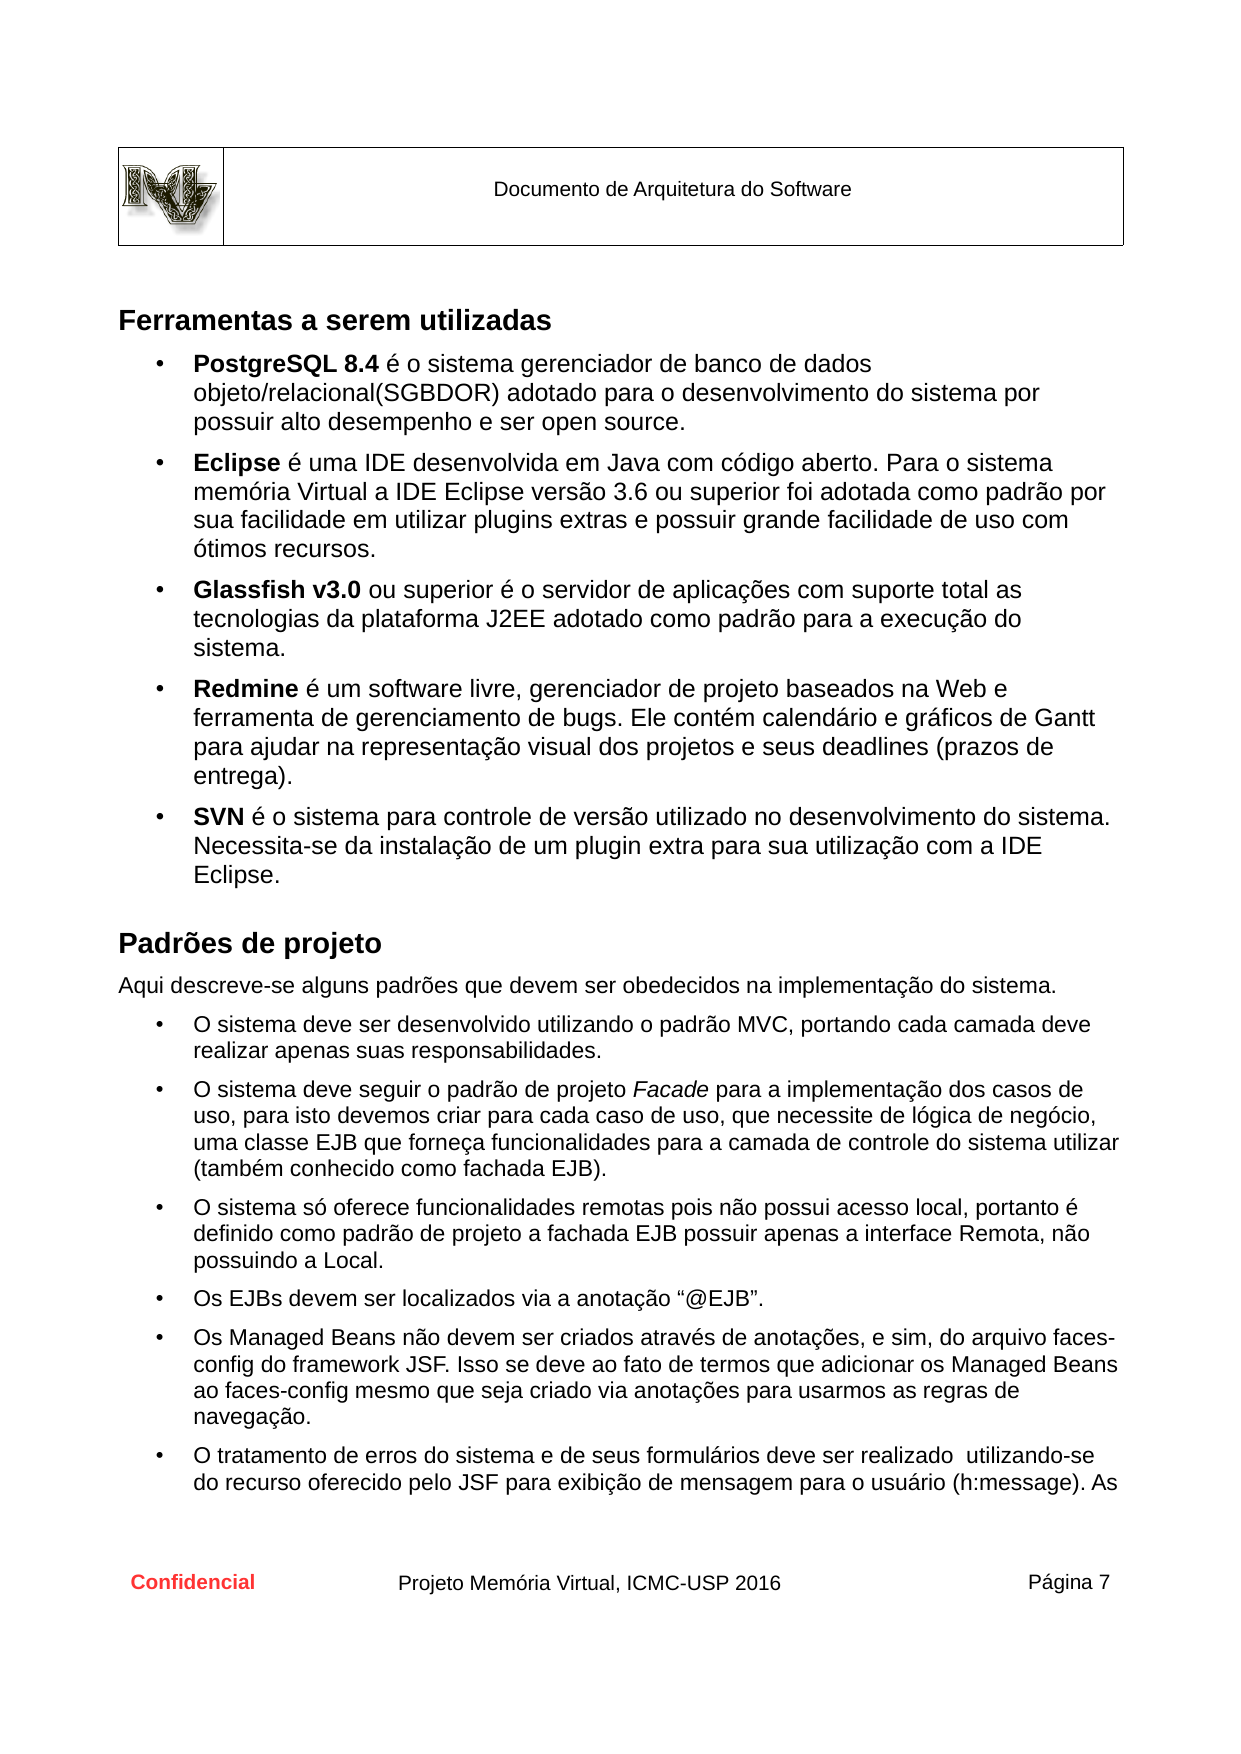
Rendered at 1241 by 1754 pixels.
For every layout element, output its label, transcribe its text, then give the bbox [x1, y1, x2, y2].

list O sistema só oferece funcionalidades remotas pois não possui acesso local, portanto é definido como padrão de projeto a fachada EJB possuir apenas a interface Remota, não possuindo a Local. [156, 1194, 1122, 1273]
list Glassfish v3.0 ou superior é o servidor de aplicações com suporte total as tecnologias da plataforma J2EE adotado como padrão para a execução do sistema. [156, 576, 1122, 662]
list Os Managed Beans não devem ser criados através de anotações, e sim, do arquivo faces-config do framework JSF. Isso se deve ao fato de termos que adicionar os Managed Beans ao faces-config mesmo que seja criado via anotações para usarmos as regras de navegação. [156, 1324, 1122, 1430]
list Eclipse é uma IDE desenvolvida em Java com código aberto. Para o sistema memória Virtual a IDE Eclipse versão 3.6 ou superior foi adotada como padrão por sua facilidade em utilizar plugins extras e possuir grande facilidade de uso com ótimos recursos. [156, 448, 1122, 563]
list Redmine é um software livre, gerenciador de projeto baseados na Web e ferramenta de gerenciamento de bugs. Ele contém calendário e gráficos de Gantt para ajudar na representação visual dos projetos e seus deadlines (prazos de entrega). [156, 674, 1122, 789]
picture [116, 151, 220, 239]
list SVN é o sistema para controle de versão utilizado no desenvolvimento do sistema. Necessita-se da instalação de um plugin extra para sua utilização com a IDE Eclipse. [156, 802, 1122, 888]
text Aqui descreve-se alguns padrões que devem ser obedecidos na implementação do sistema. [118, 972, 1122, 998]
subtitle Ferramentas a serem utilizadas [118, 303, 1122, 337]
list O tratamento de erros do sistema e de seus formulários deve ser realizado utilizando-se do recurso oferecido pelo JSF para exibição de mensagem para o usuário (h:message). As [156, 1442, 1122, 1495]
list O sistema deve seguir o padrão de projeto Facade para a implementação dos casos de uso, para isto devemos criar para cada caso de uso, que necessite de lógica de negócio, uma classe EJB que forneça funcionalidades para a camada de controle do sistema utilizar (também conhecido como fachada EJB). [156, 1076, 1122, 1181]
subtitle Padrões de projeto [118, 926, 1122, 959]
list Os EJBs devem ser localizados via a anotação “@EJB”. [156, 1285, 1122, 1312]
list PostgreSQL 8.4 é o sistema gerenciador de banco de dados objeto/relacional(SGBDOR) adotado para o desenvolvimento do sistema por possuir alto desempenho e ser open source. [156, 349, 1122, 435]
list O sistema deve ser desenvolvido utilizando o padrão MVC, portando cada camada deve realizar apenas suas responsabilidades. [156, 1011, 1122, 1063]
